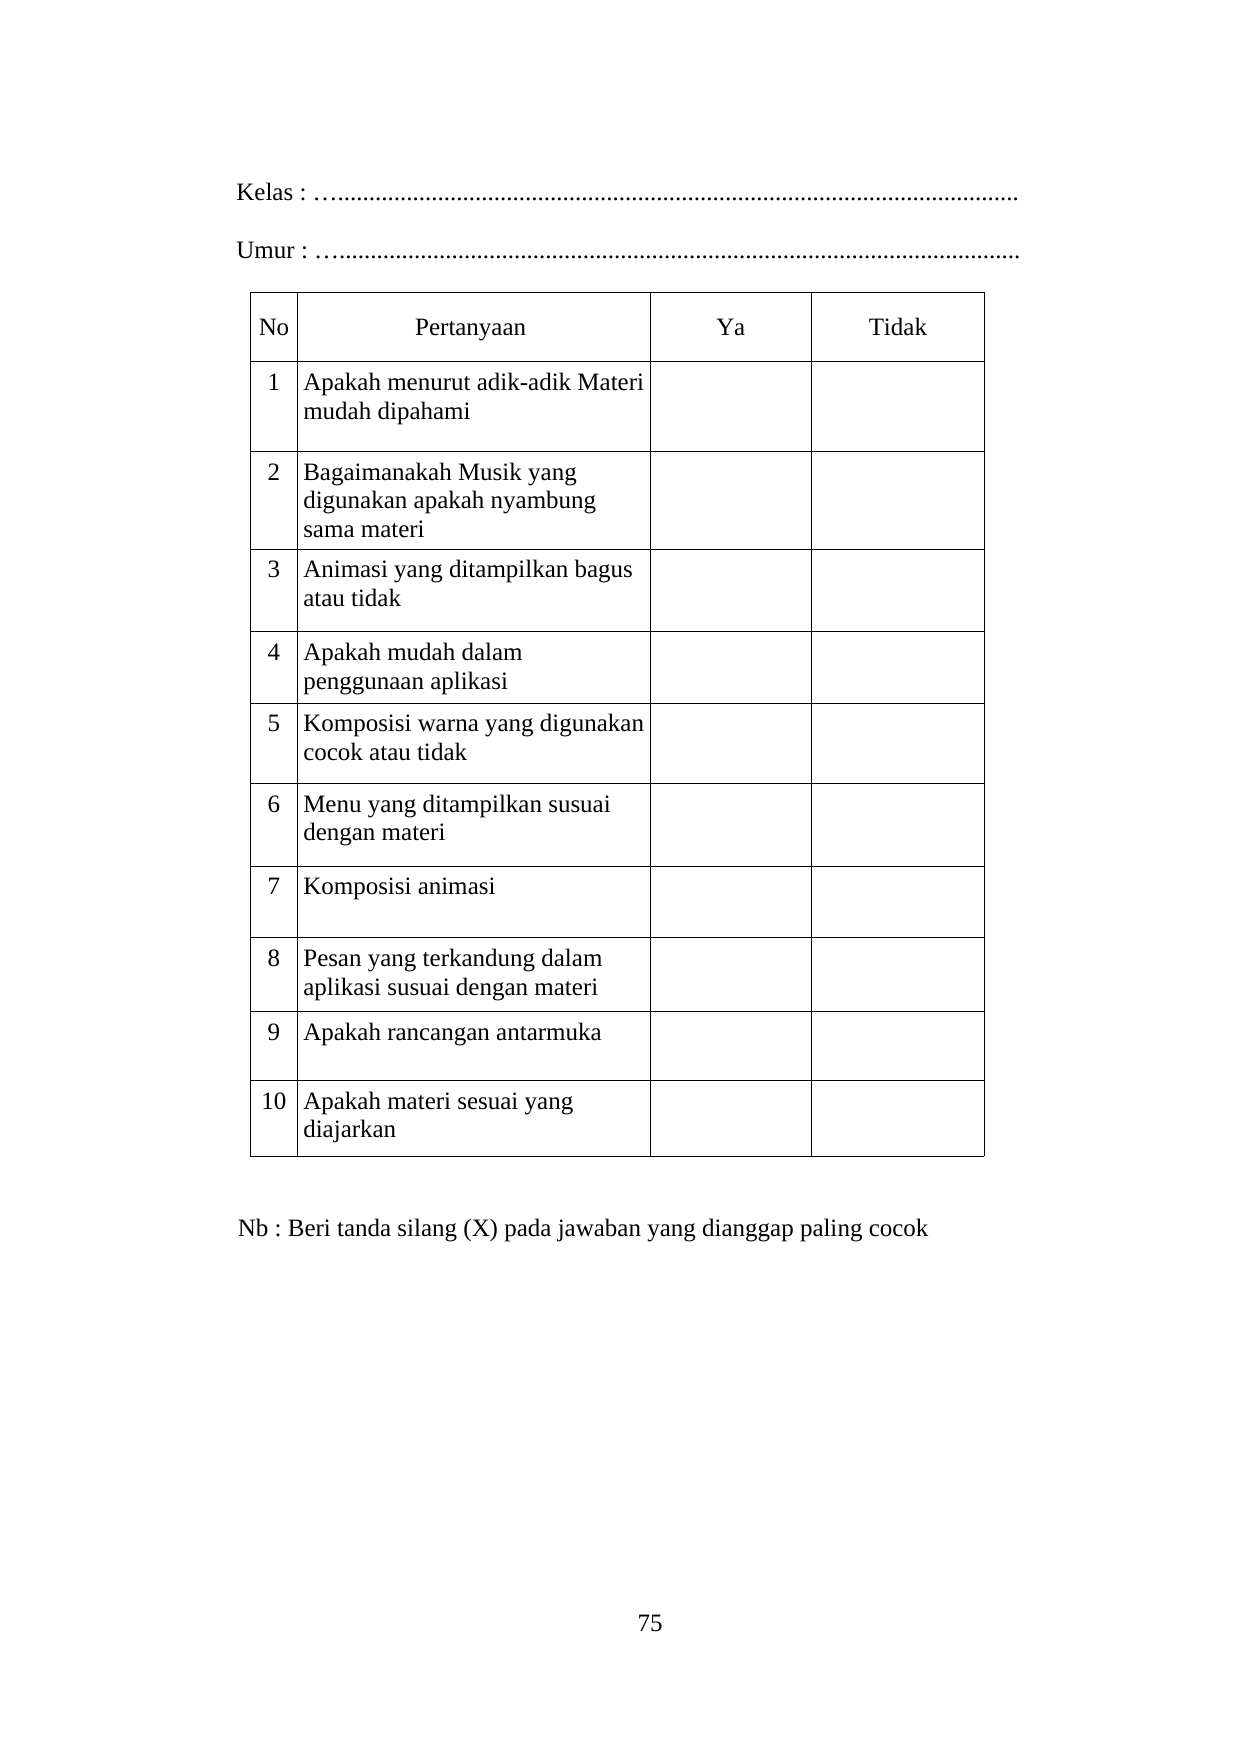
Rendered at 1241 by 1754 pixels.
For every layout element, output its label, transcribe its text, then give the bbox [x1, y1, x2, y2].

table_cell Bagaimanakah Musik yang digunakan apakah nyambung sama materi [298, 452, 650, 548]
table_cell 6 [251, 784, 297, 866]
table_cell [651, 632, 811, 703]
text Nb : Beri tanda silang (X) pada jawaban yang dianggap paling cocok [161, 1213, 1063, 1242]
table_cell [812, 938, 984, 1011]
table_cell 1 [251, 362, 297, 451]
table_cell [651, 867, 811, 937]
table_cell 8 [251, 938, 297, 1011]
table_header No [251, 293, 297, 361]
table_cell Apakah menurut adik-adik Materi mudah dipahami [298, 362, 650, 451]
table_cell Menu yang ditampilkan susuai dengan materi [298, 784, 650, 866]
table_cell [651, 938, 811, 1011]
table_cell 5 [251, 704, 297, 783]
table_cell 7 [251, 867, 297, 937]
table_cell Komposisi animasi [298, 867, 650, 937]
table_header Ya [651, 293, 811, 361]
table_header Tidak [812, 293, 984, 361]
table_cell [651, 550, 811, 631]
table_cell 4 [251, 632, 297, 703]
table_cell [651, 704, 811, 783]
text Umur : …............................................................................................................. [236, 235, 1063, 263]
table_cell [651, 362, 811, 451]
table_cell [812, 550, 984, 631]
table_cell 3 [251, 550, 297, 631]
table_cell [651, 1012, 811, 1080]
table_cell 2 [251, 452, 297, 548]
table_cell 9 [251, 1012, 297, 1080]
table_cell Apakah rancangan antarmuka [298, 1012, 650, 1080]
table_cell [812, 632, 984, 703]
table_cell [812, 1081, 984, 1156]
table_cell [812, 704, 984, 783]
table_cell Apakah materi sesuai yang diajarkan [298, 1081, 650, 1156]
table_cell [651, 784, 811, 866]
table_cell [651, 452, 811, 548]
table_cell Komposisi warna yang digunakan cocok atau tidak [298, 704, 650, 783]
table_cell [812, 867, 984, 937]
table_cell [651, 1081, 811, 1156]
text Kelas : …............................................................................................................. [236, 177, 1063, 206]
table_cell 10 [251, 1081, 297, 1156]
table_cell [812, 784, 984, 866]
table_cell Animasi yang ditampilkan bagus atau tidak [298, 550, 650, 631]
table_cell [812, 362, 984, 451]
table_cell [812, 452, 984, 548]
table_cell [812, 1012, 984, 1080]
table_header Pertanyaan [298, 293, 650, 361]
table_cell Apakah mudah dalam penggunaan aplikasi [298, 632, 650, 703]
table_cell Pesan yang terkandung dalam aplikasi susuai dengan materi [298, 938, 650, 1011]
